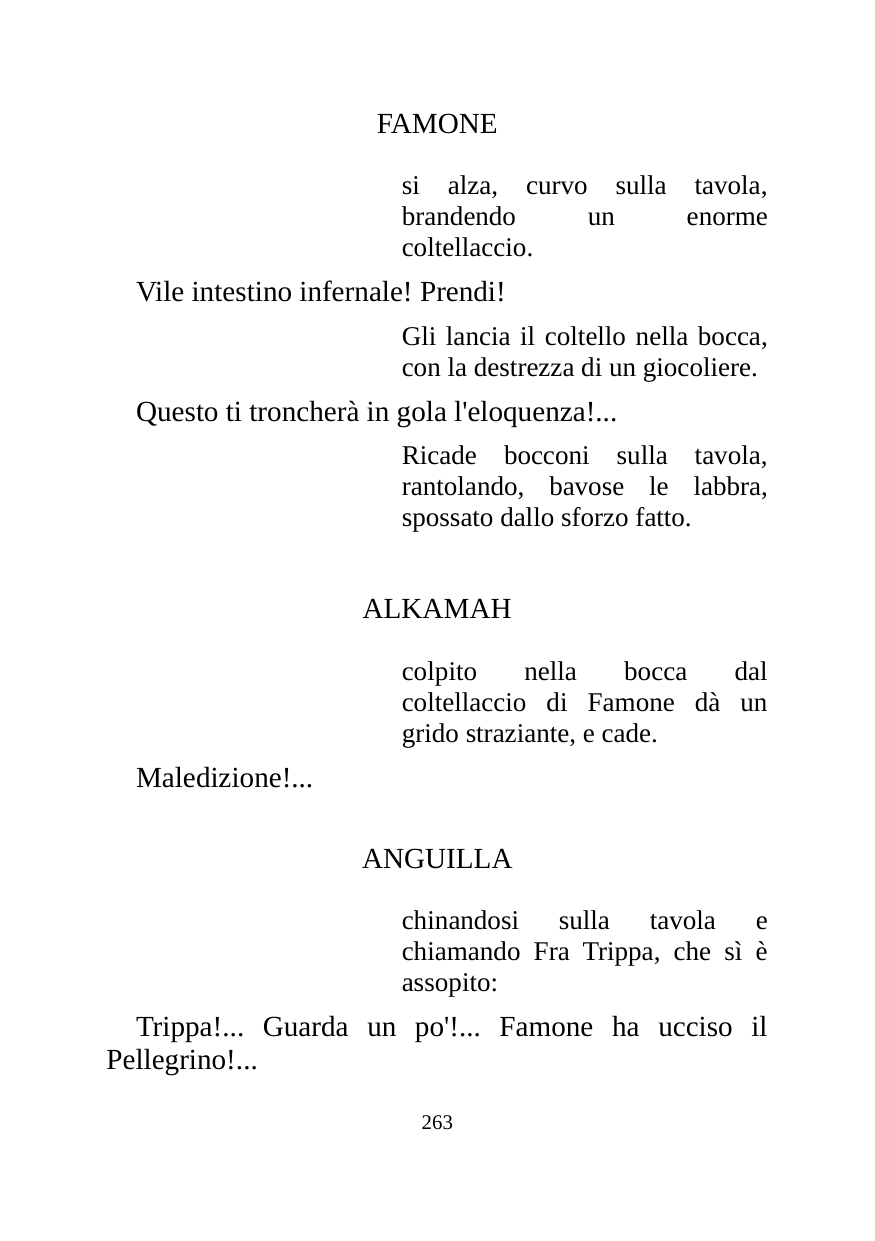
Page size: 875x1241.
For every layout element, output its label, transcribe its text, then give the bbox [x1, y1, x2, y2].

text ALKAMAH [106, 592, 768, 625]
text colpito nella bocca dal coltellaccio di Famone dà un grido straziante, e cade. [402, 655, 768, 748]
text Gli lancia il coltello nella bocca, con la destrezza di un giocoliere. [402, 320, 768, 382]
text Vile intestino infernale! Prendi! [106, 274, 768, 308]
text chinandosi sulla tavola e chiamando Fra Trippa, che sì è assopito: [402, 904, 768, 997]
text Ricade bocconi sulla tavola, rantolando, bavose le labbra, spossato dallo sforzo fatto. [402, 439, 768, 533]
text Maledizione!... [106, 760, 768, 793]
text ANGUILLA [106, 841, 768, 874]
text Trippa!... Guarda un po'!... Famone ha ucciso il Pellegrino!... [106, 1009, 768, 1076]
text Questo ti troncherà in gola l'eloquenza!... [106, 394, 768, 427]
text si alza, curvo sulla tavola, brandendo un enorme coltellaccio. [402, 169, 768, 263]
text FAMONE [106, 106, 768, 140]
